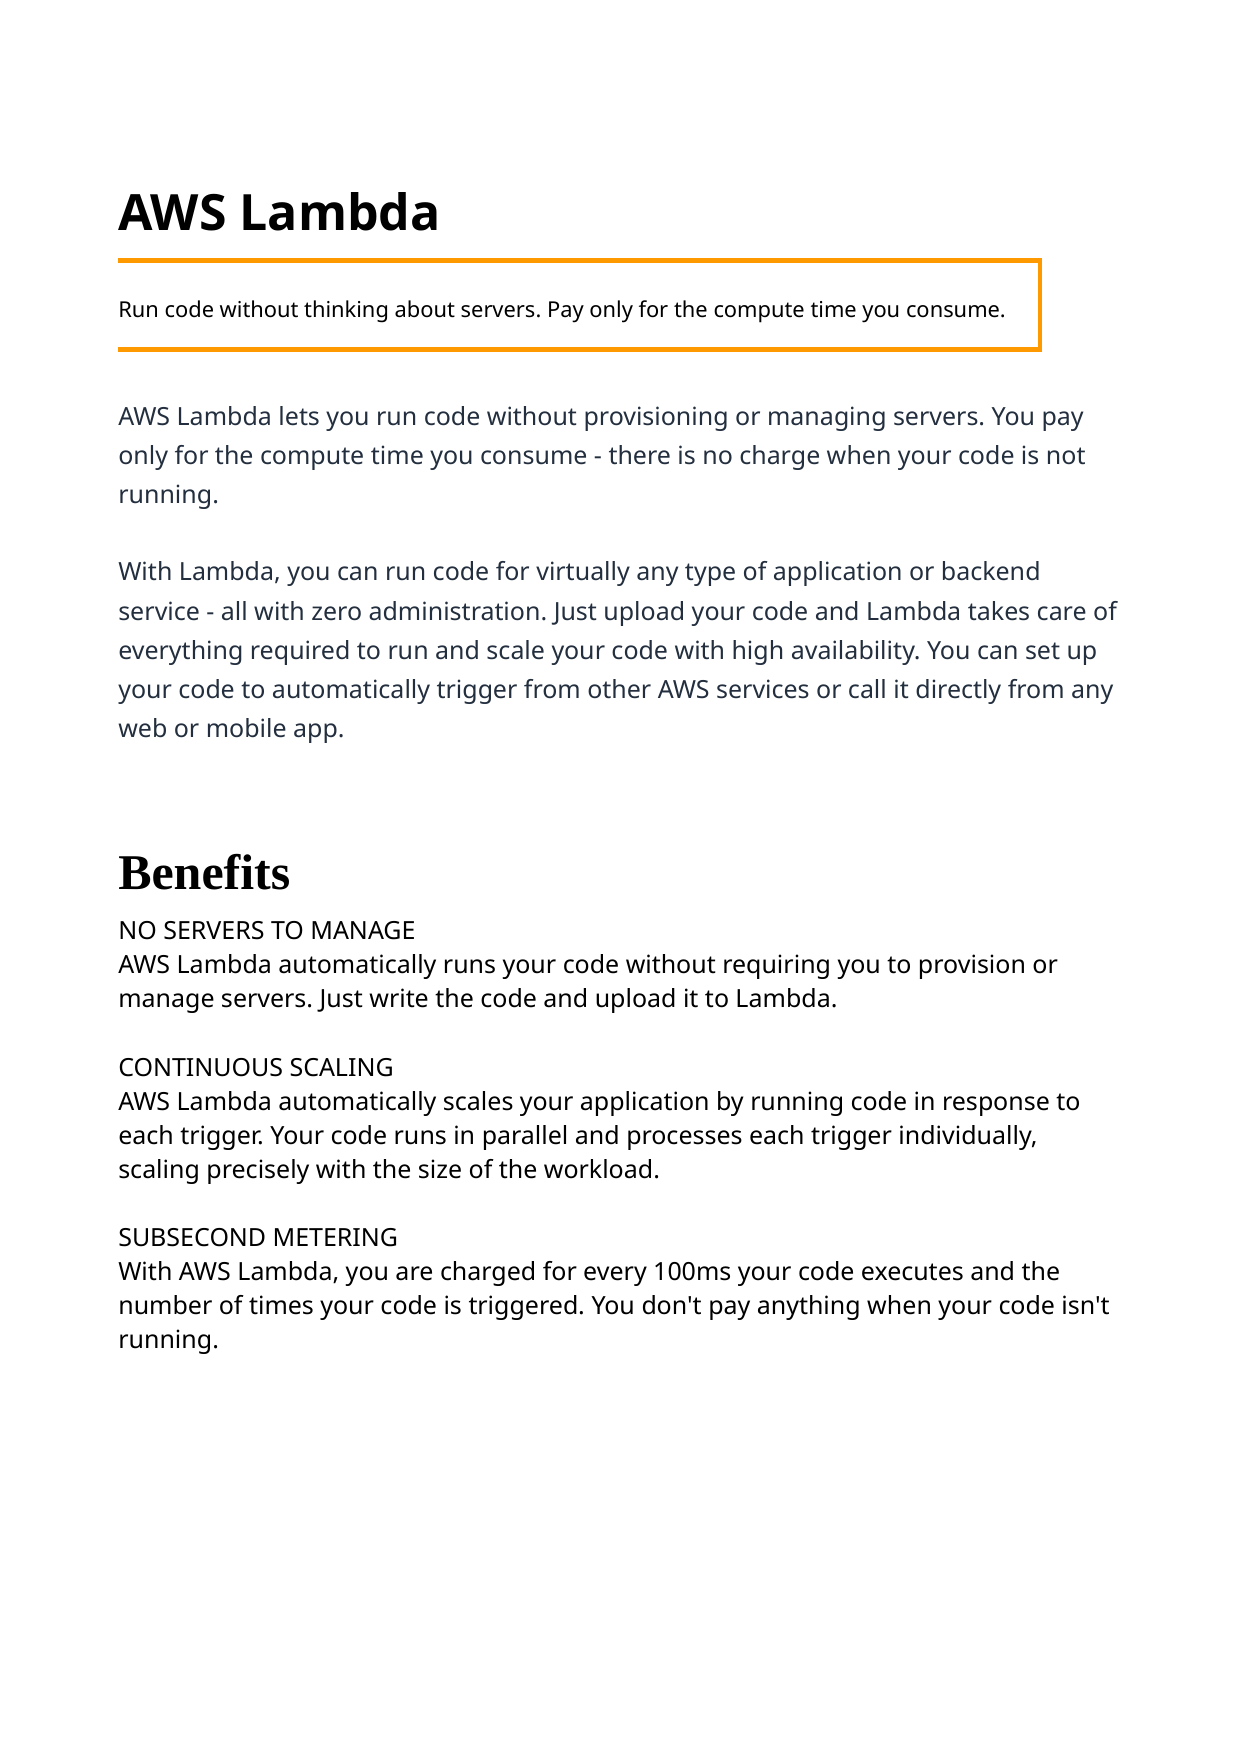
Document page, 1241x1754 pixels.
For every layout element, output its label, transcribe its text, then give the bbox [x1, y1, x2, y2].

subtitle Benefits [118, 843, 1122, 901]
subtitle AWS Lambda [118, 177, 1122, 245]
text AWS Lambda automatically runs your code without requiring you to provision or manage servers. Just write the code and upload it to Lambda. [118, 947, 1122, 1015]
text With Lambda, you can run code for virtually any type of application or backend service - all with zero administration. Just upload your code and Lambda takes care of everything required to run and scale your code with high availability. You can set up your code to automatically trigger from other AWS services or call it directly from any web or mobile app. [118, 554, 1122, 745]
text SUBSECOND METERING [118, 1219, 1122, 1254]
text AWS Lambda automatically scales your application by running code in response to each trigger. Your code runs in parallel and processes each trigger individually, scaling precisely with the size of the workload. [118, 1083, 1122, 1186]
text NO SERVERS TO MANAGE [118, 913, 1122, 947]
text CONTINUOUS SCALING [118, 1049, 1122, 1083]
subtitle [1042, 258, 1122, 352]
subtitle Run code without thinking about servers. Pay only for the compute time you consume. [118, 263, 1038, 347]
text With AWS Lambda, you are charged for every 100ms your code executes and the number of times your code is triggered. You don't pay anything when your code isn't running. [118, 1254, 1122, 1356]
text AWS Lambda lets you run code without provisioning or managing servers. You pay only for the compute time you consume - there is no charge when your code is not running. [118, 398, 1122, 511]
